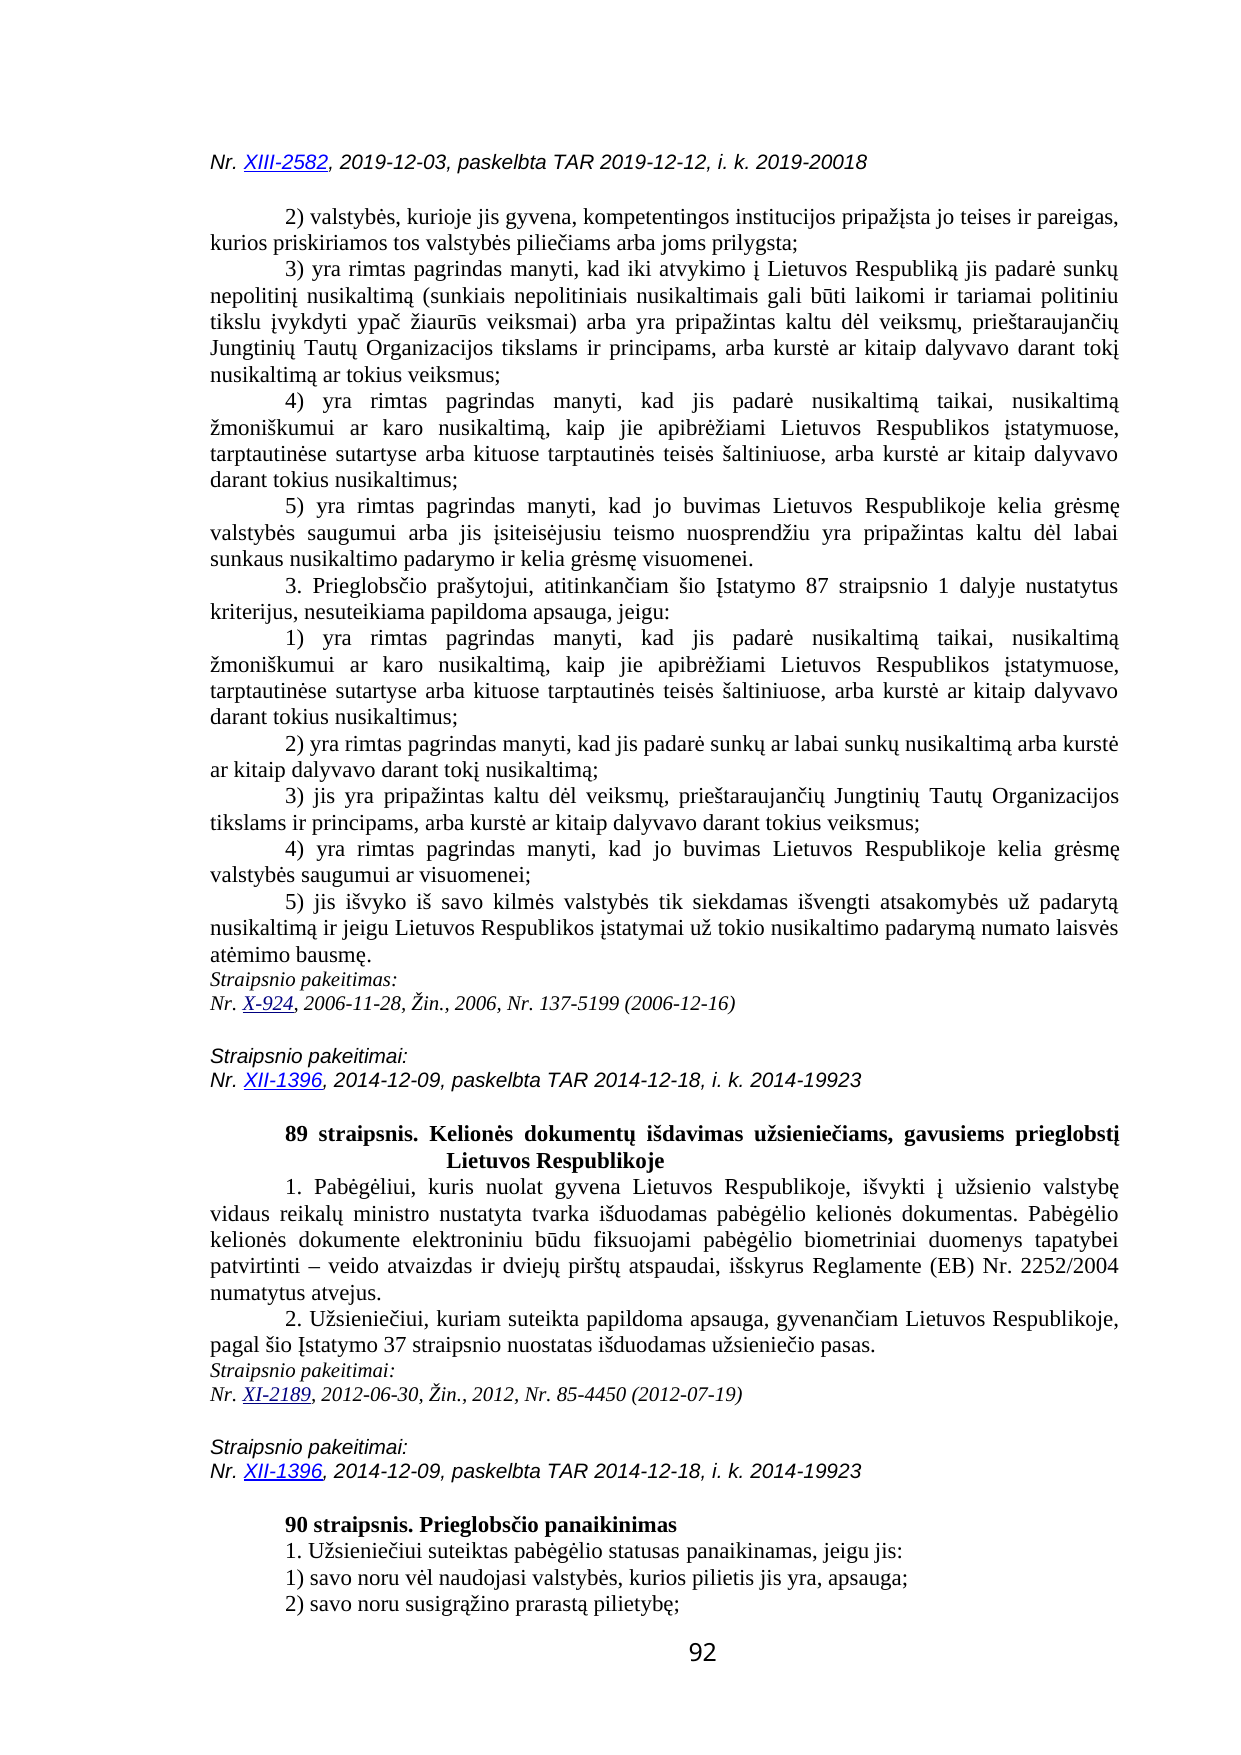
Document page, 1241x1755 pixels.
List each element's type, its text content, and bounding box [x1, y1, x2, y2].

text 90 straipsnis. Prieglobsčio panaikinimas [210, 1511, 1120, 1538]
text 2) valstybės, kurioje jis gyvena, kompetentingos institucijos pripažįsta jo teises ir pareigas, kurios priskiriamos tos valstybės piliečiams arba joms prilygsta; [210, 203, 1120, 255]
text 4) yra rimtas pagrindas manyti, kad jo buvimas Lietuvos Respublikoje kelia grėsmę valstybės saugumui ar visuomenei; [210, 835, 1120, 888]
text 1) savo noru vėl naudojasi valstybės, kurios pilietis jis yra, apsauga; [210, 1564, 1120, 1590]
text Straipsnio pakeitimai: [210, 1044, 1120, 1068]
text Nr. X-924, 2006-11-28, Žin., 2006, Nr. 137-5199 (2006-12-16) [210, 991, 1120, 1015]
text Nr. XII-1396, 2014-12-09, paskelbta TAR 2014-12-18, i. k. 2014-19923 [210, 1068, 1120, 1092]
text 3. Prieglobsčio prašytojui, atitinkančiam šio Įstatymo 87 straipsnio 1 dalyje nustatytus kriterijus, nesuteikiama papildoma apsauga, jeigu: [210, 572, 1120, 624]
text 3) yra rimtas pagrindas manyti, kad iki atvykimo į Lietuvos Respubliką jis padarė sunkų nepolitinį nusikaltimą (sunkiais nepolitiniais nusikaltimais gali būti laikomi ir tariamai politiniu tikslu įvykdyti ypač žiaurūs veiksmai) arba yra pripažintas kaltu dėl veiksmų, prieštaraujančių Jungtinių Tautų Organizacijos tikslams ir principams, arba kurstė ar kitaip dalyvavo darant tokį nusikaltimą ar tokius veiksmus; [210, 255, 1120, 387]
text Straipsnio pakeitimas: [210, 967, 1120, 991]
text 4) yra rimtas pagrindas manyti, kad jis padarė nusikaltimą taikai, nusikaltimą žmoniškumui ar karo nusikaltimą, kaip jie apibrėžiami Lietuvos Respublikos įstatymuose, tarptautinėse sutartyse arba kituose tarptautinės teisės šaltiniuose, arba kurstė ar kitaip dalyvavo darant tokius nusikaltimus; [210, 387, 1120, 493]
text 2) yra rimtas pagrindas manyti, kad jis padarė sunkų ar labai sunkų nusikaltimą arba kurstė ar kitaip dalyvavo darant tokį nusikaltimą; [210, 730, 1120, 782]
text Nr. XII-1396, 2014-12-09, paskelbta TAR 2014-12-18, i. k. 2014-19923 [210, 1458, 1120, 1482]
text 89 straipsnis. Kelionės dokumentų išdavimas užsieniečiams, gavusiems prieglobstį Lietuvos Respublikoje [285, 1121, 1120, 1173]
text 1. Užsieniečiui suteiktas pabėgėlio statusas panaikinamas, jeigu jis: [210, 1538, 1120, 1564]
text 3) jis yra pripažintas kaltu dėl veiksmų, prieštaraujančių Jungtinių Tautų Organizacijos tikslams ir principams, arba kurstė ar kitaip dalyvavo darant tokius veiksmus; [210, 782, 1120, 835]
text 2) savo noru susigrąžino prarastą pilietybę; [210, 1590, 1120, 1617]
text 1. Pabėgėliui, kuris nuolat gyvena Lietuvos Respublikoje, išvykti į užsienio valstybę vidaus reikalų ministro nustatyta tvarka išduodamas pabėgėlio kelionės dokumentas. Pabėgėlio kelionės dokumente elektroniniu būdu fiksuojami pabėgėlio biometriniai duomenys tapatybei patvirtinti – veido atvaizdas ir dviejų pirštų atspaudai, išskyrus Reglamente (EB) Nr. 2252/2004 numatytus atvejus. [210, 1173, 1120, 1305]
text 5) yra rimtas pagrindas manyti, kad jo buvimas Lietuvos Respublikoje kelia grėsmę valstybės saugumui arba jis įsiteisėjusiu teismo nuosprendžiu yra pripažintas kaltu dėl labai sunkaus nusikaltimo padarymo ir kelia grėsmę visuomenei. [210, 493, 1120, 572]
text 5) jis išvyko iš savo kilmės valstybės tik siekdamas išvengti atsakomybės už padarytą nusikaltimą ir jeigu Lietuvos Respublikos įstatymai už tokio nusikaltimo padarymą numato laisvės atėmimo bausmę. [210, 888, 1120, 967]
text Straipsnio pakeitimai: [210, 1358, 1120, 1382]
text Nr. XI-2189, 2012-06-30, Žin., 2012, Nr. 85-4450 (2012-07-19) [210, 1382, 1120, 1406]
text Straipsnio pakeitimai: [210, 1434, 1120, 1458]
text Nr. XIII-2582, 2019-12-03, paskelbta TAR 2019-12-12, i. k. 2019-20018 [210, 150, 1120, 174]
text 2. Užsieniečiui, kuriam suteikta papildoma apsauga, gyvenančiam Lietuvos Respublikoje, pagal šio Įstatymo 37 straipsnio nuostatas išduodamas užsieniečio pasas. [210, 1305, 1120, 1358]
text 1) yra rimtas pagrindas manyti, kad jis padarė nusikaltimą taikai, nusikaltimą žmoniškumui ar karo nusikaltimą, kaip jie apibrėžiami Lietuvos Respublikos įstatymuose, tarptautinėse sutartyse arba kituose tarptautinės teisės šaltiniuose, arba kurstė ar kitaip dalyvavo darant tokius nusikaltimus; [210, 624, 1120, 730]
